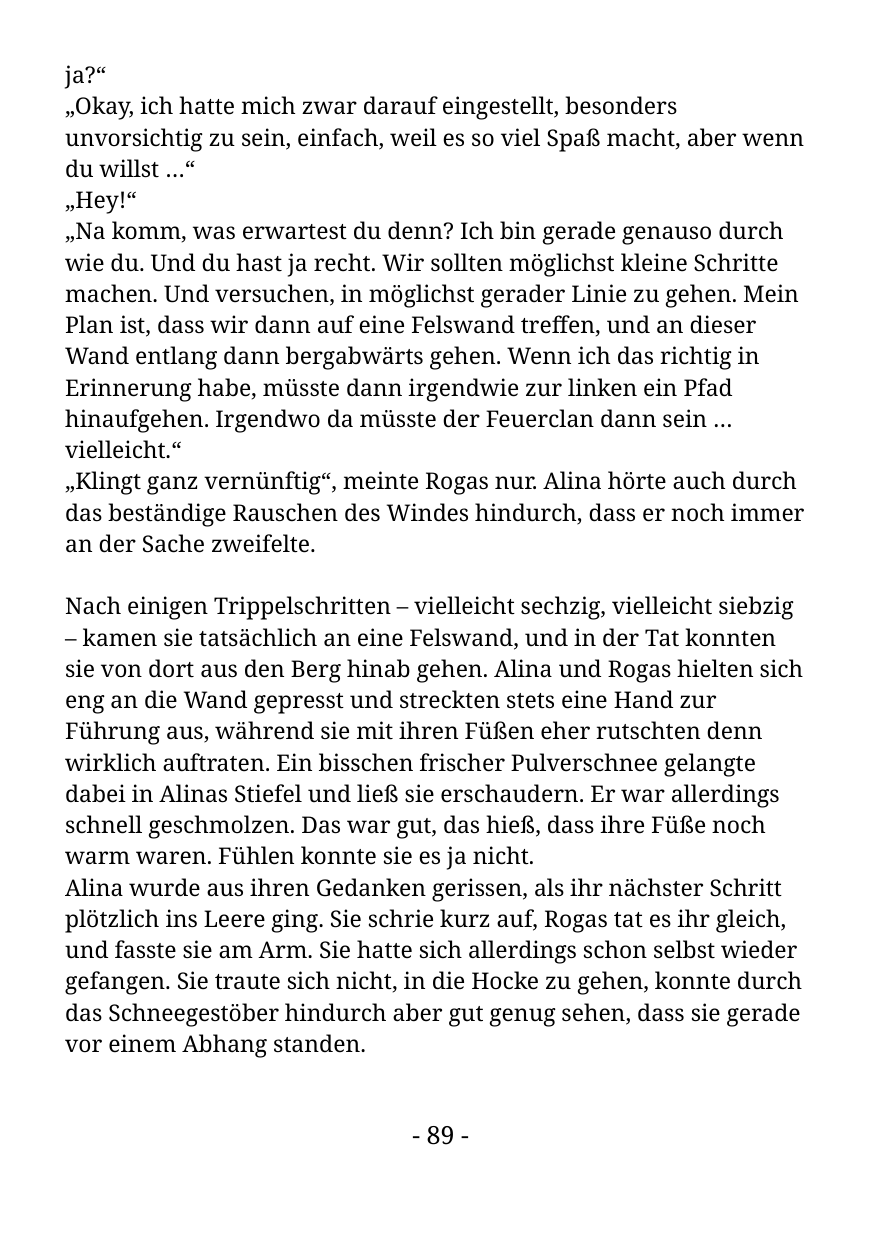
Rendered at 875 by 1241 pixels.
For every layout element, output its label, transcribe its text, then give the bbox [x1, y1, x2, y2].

text „Na komm, was erwartest du denn? Ich bin gerade genauso durch wie du. Und du hast ja recht. Wir sollten möglichst kleine Schritte machen. Und versuchen, in möglichst gerader Linie zu gehen. Mein Plan ist, dass wir dann auf eine Felswand treffen, und an dieser Wand entlang dann bergabwärts gehen. Wenn ich das richtig in Erinnerung habe, müsste dann irgendwie zur linken ein Pfad hinaufgehen. Irgendwo da müsste der Feuerclan dann sein … vielleicht.“ [65, 215, 809, 465]
text „Klingt ganz vernünftig“, meinte Rogas nur. Alina hörte auch durch das beständige Rauschen des Windes hindurch, dass er noch immer an der Sache zweifelte. [65, 465, 809, 559]
text „Okay, ich hatte mich zwar darauf eingestellt, besonders unvorsichtig zu sein, einfach, weil es so viel Spaß macht, aber wenn du willst …“ [65, 90, 809, 184]
text Alina wurde aus ihren Gedanken gerissen, als ihr nächster Schritt plötzlich ins Leere ging. Sie schrie kurz auf, Rogas tat es ihr gleich, und fasste sie am Arm. Sie hatte sich allerdings schon selbst wieder gefangen. Sie traute sich nicht, in die Hocke zu gehen, konnte durch das Schneegestöber hindurch aber gut genug sehen, dass sie gerade vor einem Abhang standen. [65, 872, 809, 1059]
text Nach einigen Trippelschritten – vielleicht sechzig, vielleicht siebzig – kamen sie tatsächlich an eine Felswand, und in der Tat konnten sie von dort aus den Berg hinab gehen. Alina und Rogas hielten sich eng an die Wand gepresst und streckten stets eine Hand zur Führung aus, während sie mit ihren Füßen eher rutschten denn wirklich auftraten. Ein bisschen frischer Pulverschnee gelangte dabei in Alinas Stiefel und ließ sie erschaudern. Er war allerdings schnell geschmolzen. Das war gut, das hieß, dass ihre Füße noch warm waren. Fühlen konnte sie es ja nicht. [65, 590, 809, 872]
text „Hey!“ [65, 184, 809, 215]
text ja?“ [65, 59, 809, 90]
